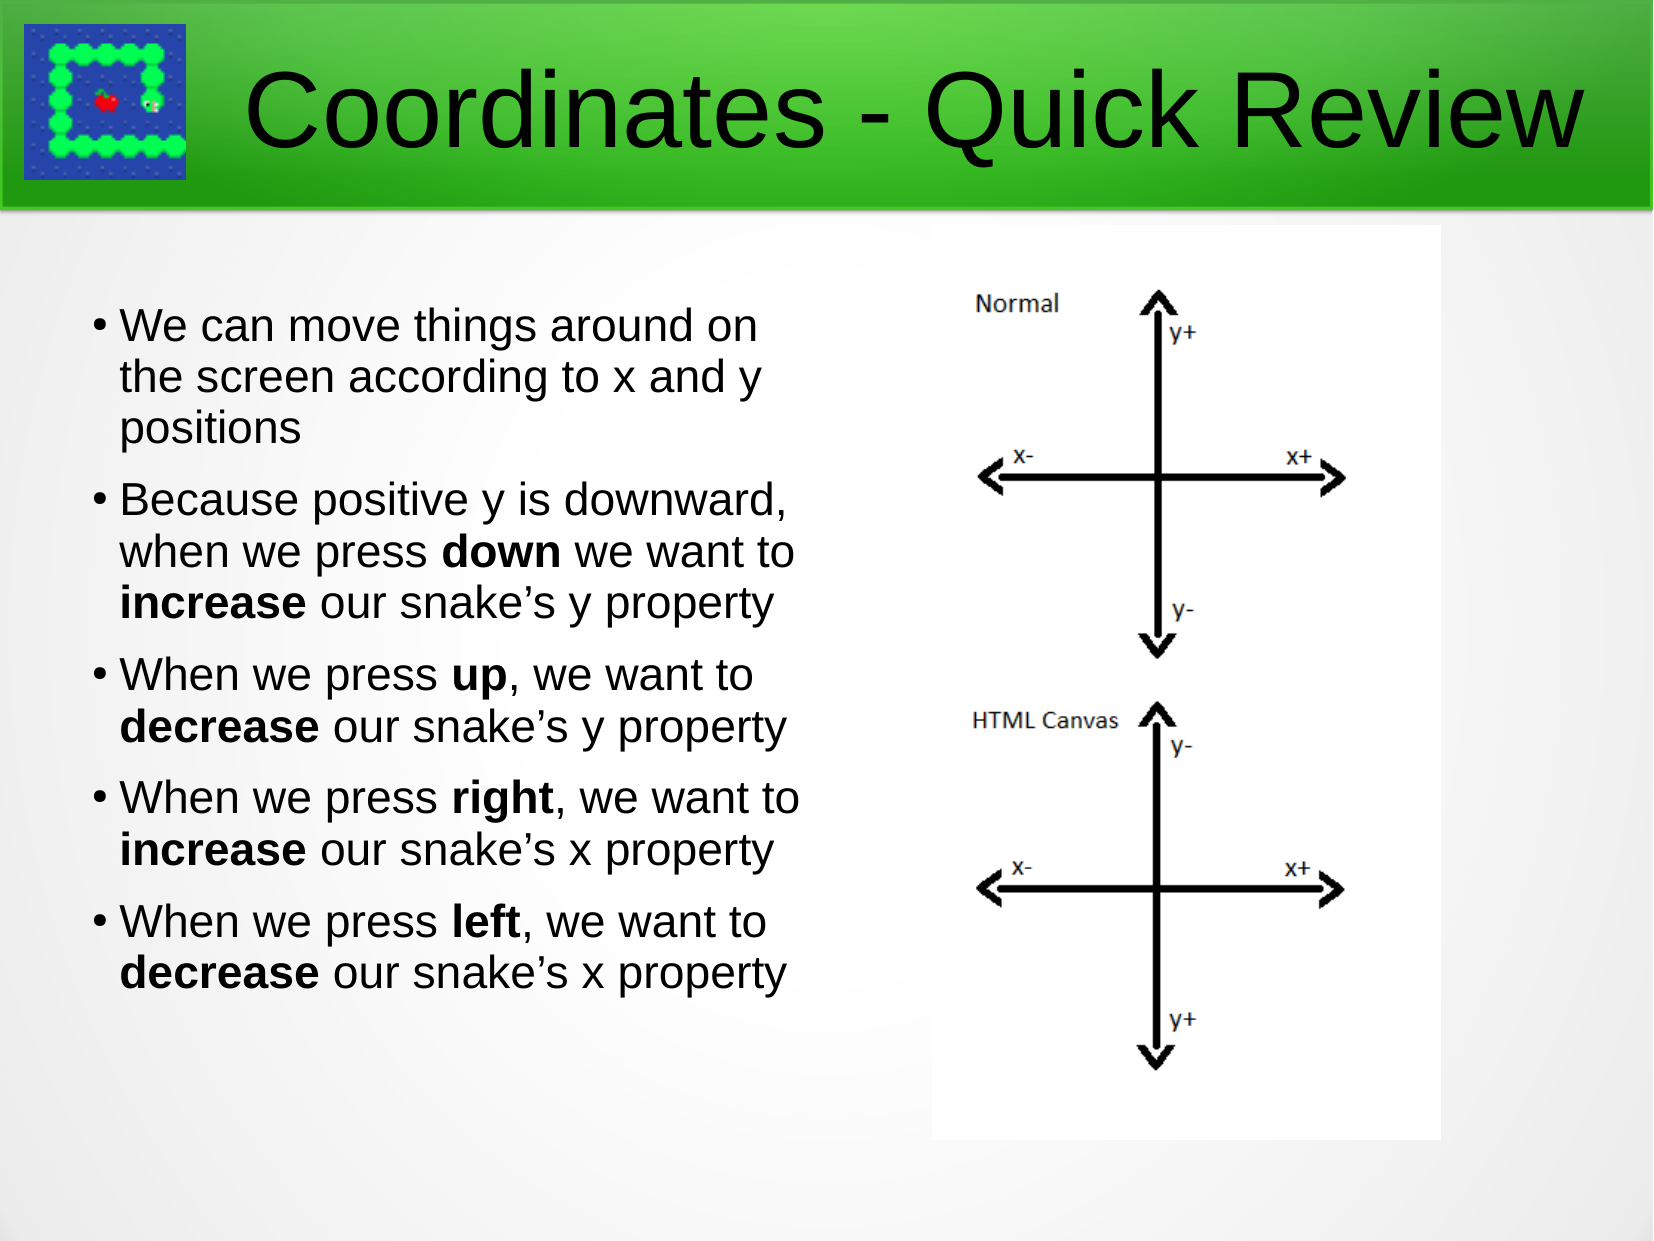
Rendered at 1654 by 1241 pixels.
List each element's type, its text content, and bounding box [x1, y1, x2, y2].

picture [932, 225, 1441, 1141]
picture [24, 24, 186, 180]
list We can move things around on the screen according to x and y positions Because positive y is downward, when we press down we want to increase our snake’s y property When we press up, we want to decrease our snake’s y property When we press right, we want to increase our snake’s x property When we press left, we want to decrease our snake’s x property [82, 299, 809, 1111]
title Coordinates - Quick Review [195, 0, 1636, 231]
